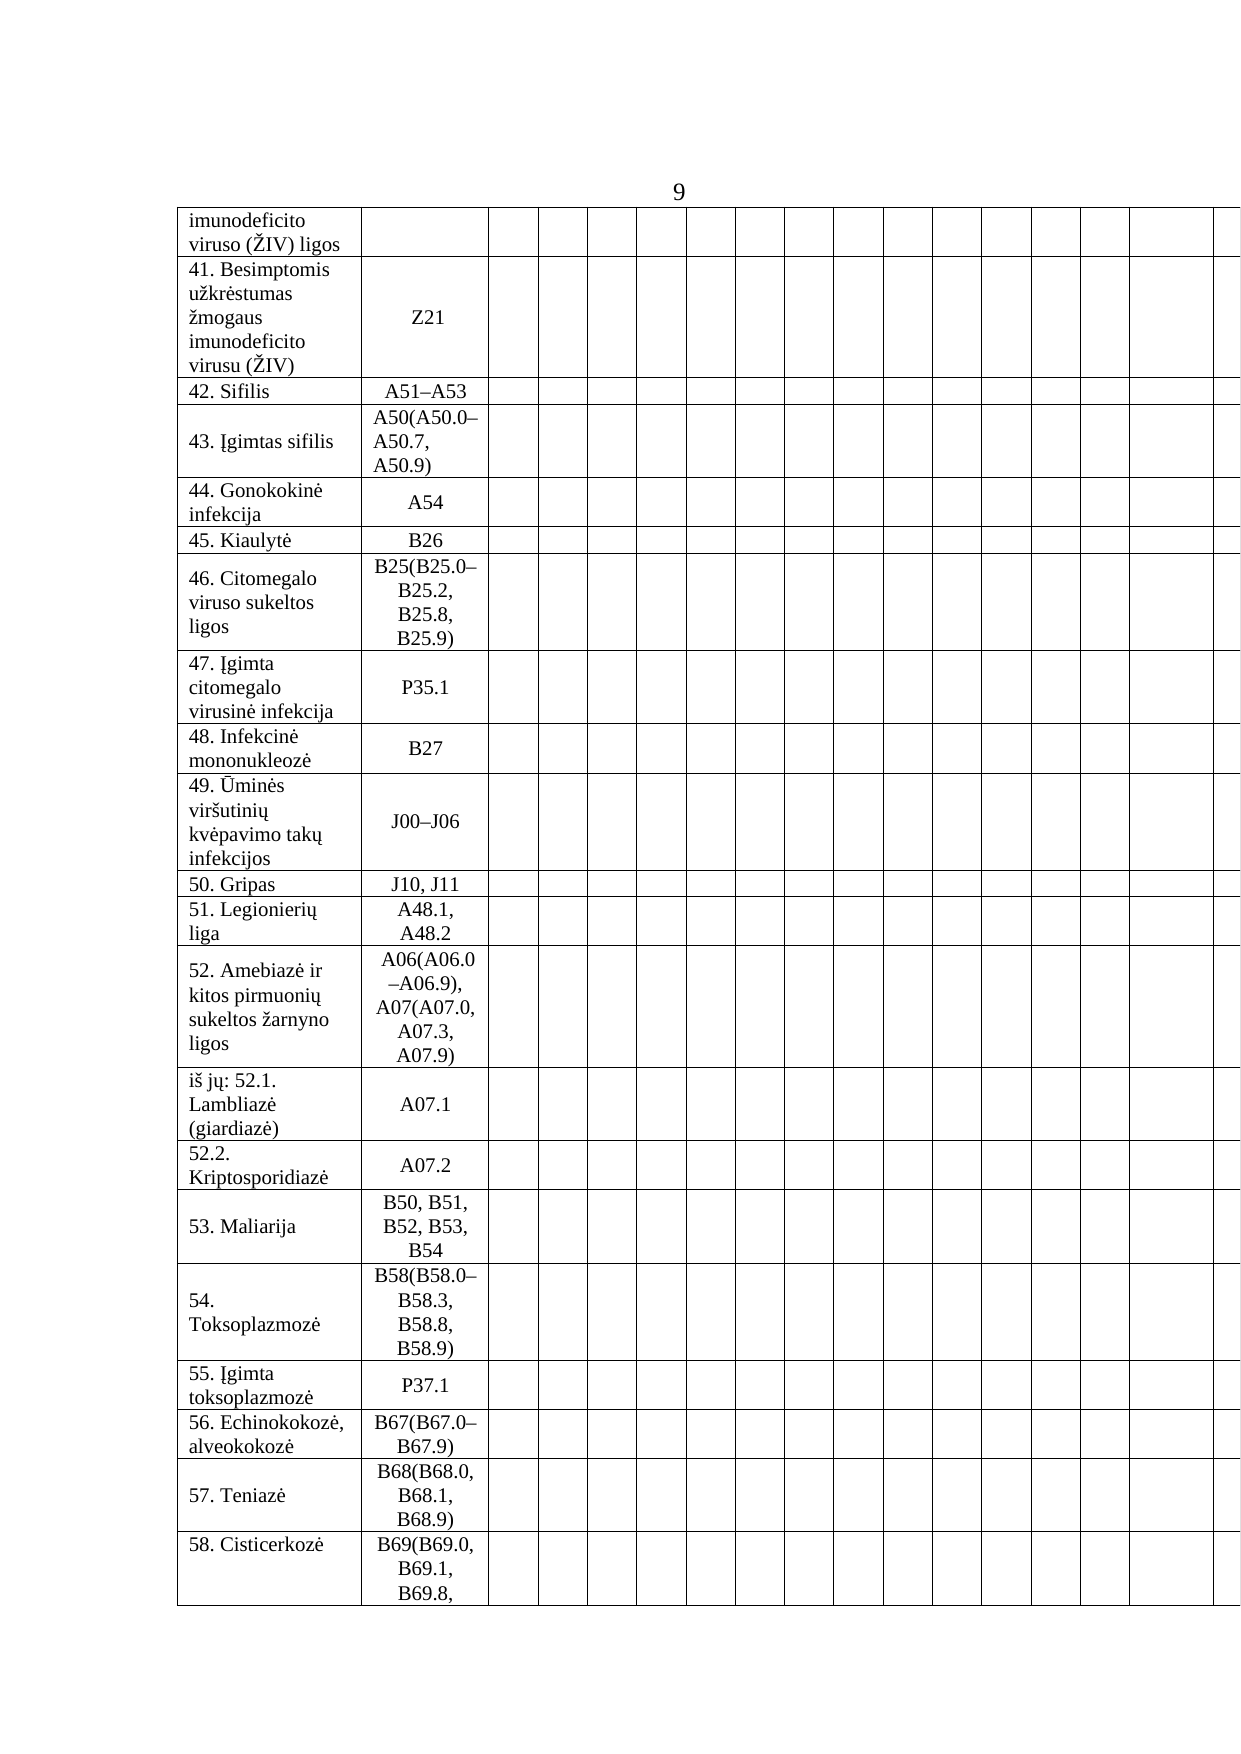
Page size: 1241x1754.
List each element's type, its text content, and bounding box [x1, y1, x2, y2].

table_cell [982, 208, 1031, 256]
table_cell [1032, 724, 1080, 772]
table_cell [982, 897, 1031, 945]
table_cell 48. Infekcinė mononukleozė [178, 724, 361, 772]
table_cell A06(A06.0–A06.9), A07(A07.0, A07.3, A07.9) [362, 946, 488, 1067]
table_cell [834, 651, 883, 723]
table_cell [539, 257, 587, 377]
table_cell [1130, 1532, 1213, 1604]
table_cell [687, 405, 735, 477]
table_cell [637, 527, 686, 553]
table_cell 47. Įgimta citomegalo virusinė infekcija [178, 651, 361, 723]
table_cell [785, 1068, 833, 1140]
table_cell [1130, 257, 1213, 377]
table_cell [1081, 1532, 1129, 1604]
table_cell [785, 897, 833, 945]
table_cell [687, 554, 735, 650]
table_cell [539, 1532, 587, 1604]
table_cell [736, 946, 784, 1067]
table_cell [1081, 1361, 1129, 1409]
table_cell [736, 724, 784, 772]
table_cell [1032, 1532, 1080, 1604]
table_cell [884, 208, 932, 256]
table_cell [933, 871, 981, 896]
table_cell [637, 871, 686, 896]
table_cell [933, 1141, 981, 1189]
table_cell [884, 378, 932, 404]
table_cell [982, 1532, 1031, 1604]
table_cell P37.1 [362, 1361, 488, 1409]
table_cell [884, 1068, 932, 1140]
table_cell [539, 527, 587, 553]
table_cell [1081, 724, 1129, 772]
table_cell [933, 897, 981, 945]
table_cell [884, 724, 932, 772]
table_cell [489, 527, 538, 553]
table_cell [884, 1459, 932, 1531]
table_cell A51–A53 [362, 378, 488, 404]
table_cell [982, 651, 1031, 723]
table_cell [834, 1141, 883, 1189]
table_cell [884, 554, 932, 650]
table_cell [884, 774, 932, 870]
table_cell [1130, 724, 1213, 772]
table_cell [736, 1264, 784, 1360]
table_cell [1214, 478, 1240, 526]
table_cell [687, 724, 735, 772]
table_cell [982, 1361, 1031, 1409]
table_cell [1130, 208, 1213, 256]
table_cell 53. Maliarija [178, 1190, 361, 1262]
table_cell [933, 257, 981, 377]
table_cell [687, 378, 735, 404]
table_cell [489, 1459, 538, 1531]
table_cell [1214, 1459, 1240, 1531]
table_cell [1032, 871, 1080, 896]
table_cell [834, 724, 883, 772]
table_cell [489, 774, 538, 870]
table_cell [1214, 897, 1240, 945]
table_cell [982, 527, 1031, 553]
table_cell [637, 257, 686, 377]
table_cell imunodeficito viruso (ŽIV) ligos [178, 208, 361, 256]
table_cell [588, 946, 636, 1067]
table_cell [736, 774, 784, 870]
table_cell [1081, 554, 1129, 650]
table_cell [785, 527, 833, 553]
table_cell [1214, 651, 1240, 723]
table_cell [637, 1532, 686, 1604]
table_cell 50. Gripas [178, 871, 361, 896]
table_cell [687, 527, 735, 553]
table_cell [1130, 871, 1213, 896]
table_cell 41. Besimptomis užkrėstumas žmogaus imunodeficito virusu (ŽIV) [178, 257, 361, 377]
table_cell [982, 1190, 1031, 1262]
table_cell B58(B58.0–B58.3, B58.8, B58.9) [362, 1264, 488, 1360]
table_cell [982, 554, 1031, 650]
table_cell [588, 378, 636, 404]
table_cell [539, 897, 587, 945]
table_cell [687, 1264, 735, 1360]
table_cell [785, 405, 833, 477]
table_cell [1081, 1190, 1129, 1262]
table_cell [785, 1264, 833, 1360]
table_cell [834, 1190, 883, 1262]
table_cell [1081, 1410, 1129, 1458]
table_cell [588, 478, 636, 526]
table_cell [1081, 378, 1129, 404]
table_cell 58. Cisticerkozė [178, 1532, 361, 1604]
table_cell [1130, 527, 1213, 553]
table_cell [539, 946, 587, 1067]
table_cell [687, 897, 735, 945]
table_cell [834, 208, 883, 256]
table_cell [588, 1410, 636, 1458]
table_cell [736, 1459, 784, 1531]
table_cell [1214, 1141, 1240, 1189]
table_cell [1032, 478, 1080, 526]
table_cell [834, 871, 883, 896]
table_cell [539, 378, 587, 404]
table_cell [884, 871, 932, 896]
table_cell 51. Legionierių liga [178, 897, 361, 945]
table_cell [1214, 774, 1240, 870]
table_cell [1130, 1190, 1213, 1262]
table_cell [1130, 1410, 1213, 1458]
table_cell [539, 1068, 587, 1140]
table_cell [834, 946, 883, 1067]
table_cell [539, 724, 587, 772]
table_cell [736, 378, 784, 404]
table_cell [1130, 1141, 1213, 1189]
table_cell [933, 527, 981, 553]
table_cell [785, 554, 833, 650]
table_cell [1214, 946, 1240, 1067]
table_cell [982, 405, 1031, 477]
table_cell [489, 378, 538, 404]
table_cell 52. Amebiazė ir kitos pirmuonių sukeltos žarnyno ligos [178, 946, 361, 1067]
table_cell [933, 1190, 981, 1262]
table_cell [489, 897, 538, 945]
table_cell [884, 1190, 932, 1262]
table_cell [1130, 651, 1213, 723]
table_cell A07.2 [362, 1141, 488, 1189]
table_cell [1130, 774, 1213, 870]
table_cell [933, 1410, 981, 1458]
table_cell 45. Kiaulytė [178, 527, 361, 553]
table_cell [1130, 1068, 1213, 1140]
table_cell [785, 651, 833, 723]
table_cell [1032, 378, 1080, 404]
table_cell [884, 946, 932, 1067]
table_cell iš jų: 52.1. Lambliazė (giardiazė) [178, 1068, 361, 1140]
table_cell [1130, 478, 1213, 526]
table_cell [687, 774, 735, 870]
table_cell [1081, 897, 1129, 945]
table_cell [588, 897, 636, 945]
table_cell [539, 1141, 587, 1189]
table_cell [637, 208, 686, 256]
table_cell [588, 208, 636, 256]
table_cell [489, 1190, 538, 1262]
table_cell [736, 405, 784, 477]
table_cell 44. Gonokokinė infekcija [178, 478, 361, 526]
table_cell [1032, 774, 1080, 870]
table_cell [1081, 1141, 1129, 1189]
table_cell [982, 478, 1031, 526]
table_cell [637, 946, 686, 1067]
table_cell [982, 1459, 1031, 1531]
table_cell [489, 871, 538, 896]
table_cell [1214, 257, 1240, 377]
table_cell [785, 257, 833, 377]
table_cell [785, 1361, 833, 1409]
table_cell [1214, 1068, 1240, 1140]
table_cell [588, 651, 636, 723]
table_cell [588, 1459, 636, 1531]
table_cell [1032, 1459, 1080, 1531]
table_cell [884, 405, 932, 477]
table_cell 52.2. Kriptosporidiazė [178, 1141, 361, 1189]
table_cell [736, 1068, 784, 1140]
table_cell [489, 651, 538, 723]
table_cell [1081, 651, 1129, 723]
table_cell [637, 405, 686, 477]
table_cell [637, 651, 686, 723]
table_cell [588, 1141, 636, 1189]
table_cell B67(B67.0–B67.9) [362, 1410, 488, 1458]
table_cell [736, 1532, 784, 1604]
table_cell [834, 774, 883, 870]
table_cell P35.1 [362, 651, 488, 723]
table_cell 42. Sifilis [178, 378, 361, 404]
table_cell [588, 1532, 636, 1604]
table_cell [834, 1361, 883, 1409]
table_cell [588, 527, 636, 553]
table_cell J00–J06 [362, 774, 488, 870]
table_cell [588, 1068, 636, 1140]
table_cell [785, 724, 833, 772]
table_cell [736, 1141, 784, 1189]
table_cell [1081, 871, 1129, 896]
table_cell [1032, 527, 1080, 553]
table_cell [539, 1264, 587, 1360]
table_cell A50(A50.0–A50.7, A50.9) [362, 405, 488, 477]
table_cell [588, 1190, 636, 1262]
table_cell [736, 1190, 784, 1262]
table_cell [834, 378, 883, 404]
table_cell [1032, 897, 1080, 945]
table_cell [834, 478, 883, 526]
table_cell [736, 1361, 784, 1409]
table_cell [1081, 208, 1129, 256]
table_cell [1130, 946, 1213, 1067]
table_cell [982, 1264, 1031, 1360]
table_cell A54 [362, 478, 488, 526]
table_cell B25(B25.0–B25.2, B25.8, B25.9) [362, 554, 488, 650]
table_cell 56. Echinokokozė, alveokokozė [178, 1410, 361, 1458]
table_cell 57. Teniazė [178, 1459, 361, 1531]
table_cell [588, 257, 636, 377]
table_cell [1032, 1068, 1080, 1140]
table_cell [489, 1264, 538, 1360]
table_cell [637, 478, 686, 526]
table_cell [834, 1264, 883, 1360]
table_cell [687, 1068, 735, 1140]
table_cell [687, 946, 735, 1067]
table_cell [933, 651, 981, 723]
table_cell [933, 208, 981, 256]
table_cell [539, 651, 587, 723]
table_cell [1130, 1361, 1213, 1409]
table_cell [785, 1141, 833, 1189]
table_cell [1032, 554, 1080, 650]
table_cell [1214, 1410, 1240, 1458]
table_cell [489, 478, 538, 526]
table_cell [834, 257, 883, 377]
table_cell [933, 1264, 981, 1360]
table_cell [687, 1532, 735, 1604]
table_cell [489, 405, 538, 477]
table_cell [687, 871, 735, 896]
table_cell [489, 554, 538, 650]
table_cell [1214, 378, 1240, 404]
table_cell [539, 774, 587, 870]
table_cell [736, 897, 784, 945]
table_cell [982, 257, 1031, 377]
table_cell [1081, 257, 1129, 377]
table_cell [834, 1068, 883, 1140]
table_cell [637, 1264, 686, 1360]
table_cell [785, 1410, 833, 1458]
table_cell [1032, 651, 1080, 723]
table_cell [687, 257, 735, 377]
table_cell [1081, 774, 1129, 870]
table_cell [982, 1141, 1031, 1189]
table_cell [736, 208, 784, 256]
table_cell [637, 1141, 686, 1189]
table_cell [489, 1141, 538, 1189]
table_cell [489, 1410, 538, 1458]
table_cell 46. Citomegalo viruso sukeltos ligos [178, 554, 361, 650]
table_cell [687, 1190, 735, 1262]
table_cell [982, 946, 1031, 1067]
table_cell [785, 378, 833, 404]
table_cell [1130, 1264, 1213, 1360]
table_cell [1081, 405, 1129, 477]
table_cell [736, 871, 784, 896]
table_cell [489, 1361, 538, 1409]
table_cell [539, 405, 587, 477]
table_cell [539, 554, 587, 650]
table_cell [489, 257, 538, 377]
table_cell [933, 378, 981, 404]
table_cell [933, 774, 981, 870]
table_cell 49. Ūminės viršutinių kvėpavimo takų infekcijos [178, 774, 361, 870]
table_cell [785, 871, 833, 896]
table_cell [1081, 1459, 1129, 1531]
table_cell [588, 405, 636, 477]
table_cell [687, 478, 735, 526]
table_cell [1032, 946, 1080, 1067]
table_cell [362, 208, 488, 256]
table_cell [489, 946, 538, 1067]
table_cell [637, 774, 686, 870]
table_cell [687, 1459, 735, 1531]
table_cell [933, 1361, 981, 1409]
table_cell [982, 724, 1031, 772]
table_cell [982, 1068, 1031, 1140]
table_cell [539, 871, 587, 896]
table_cell [1032, 1264, 1080, 1360]
table_cell [736, 478, 784, 526]
table_cell B69(B69.0, B69.1, B69.8, [362, 1532, 488, 1604]
table_cell [884, 527, 932, 553]
table_cell [1214, 527, 1240, 553]
table_cell [736, 527, 784, 553]
table_cell [637, 724, 686, 772]
table_cell [588, 554, 636, 650]
table_cell [736, 554, 784, 650]
table_cell [588, 871, 636, 896]
table_cell [884, 1264, 932, 1360]
table_cell [1032, 257, 1080, 377]
table_cell [637, 897, 686, 945]
table_cell [1214, 1264, 1240, 1360]
table_cell [834, 897, 883, 945]
table_cell [933, 554, 981, 650]
table_cell [785, 946, 833, 1067]
table_cell [539, 1190, 587, 1262]
table_cell [982, 378, 1031, 404]
table_cell [539, 1410, 587, 1458]
table_cell [489, 724, 538, 772]
table_cell [982, 871, 1031, 896]
table_cell [834, 1532, 883, 1604]
table_cell [539, 478, 587, 526]
table_cell [1081, 527, 1129, 553]
table_cell [637, 1459, 686, 1531]
table_cell [1214, 1532, 1240, 1604]
table_cell [1214, 1361, 1240, 1409]
table_cell [933, 478, 981, 526]
table_cell [687, 1141, 735, 1189]
table_cell [539, 1361, 587, 1409]
table_cell [1214, 871, 1240, 896]
table_cell [884, 1532, 932, 1604]
table_cell [588, 774, 636, 870]
table_cell B68(B68.0, B68.1, B68.9) [362, 1459, 488, 1531]
table_cell [785, 774, 833, 870]
table_cell 54. Toksoplazmozė [178, 1264, 361, 1360]
table_cell [736, 1410, 784, 1458]
table_cell [884, 897, 932, 945]
table_cell [834, 1459, 883, 1531]
table_cell [884, 1361, 932, 1409]
table_cell [489, 1532, 538, 1604]
table_cell [1081, 1068, 1129, 1140]
table_cell [982, 774, 1031, 870]
table_cell [1032, 405, 1080, 477]
table_cell [539, 1459, 587, 1531]
table_cell Z21 [362, 257, 488, 377]
table_cell B27 [362, 724, 488, 772]
table_cell [1214, 405, 1240, 477]
table_cell [588, 1361, 636, 1409]
table_cell [834, 1410, 883, 1458]
table_cell B26 [362, 527, 488, 553]
table_cell [1081, 1264, 1129, 1360]
table_cell [1032, 1361, 1080, 1409]
table_cell [687, 1361, 735, 1409]
table_cell [637, 378, 686, 404]
table_cell [834, 527, 883, 553]
table_cell [1214, 208, 1240, 256]
table_cell B50, B51, B52, B53, B54 [362, 1190, 488, 1262]
table_cell [489, 1068, 538, 1140]
table_cell [933, 405, 981, 477]
table_cell [637, 554, 686, 650]
table_cell [637, 1068, 686, 1140]
table_cell [1130, 897, 1213, 945]
table_cell [687, 651, 735, 723]
table_cell [1032, 1141, 1080, 1189]
table_cell [933, 724, 981, 772]
table_cell [637, 1361, 686, 1409]
table_cell 55. Įgimta toksoplazmozė [178, 1361, 361, 1409]
table_cell [687, 208, 735, 256]
table_cell J10, J11 [362, 871, 488, 896]
table_cell [785, 208, 833, 256]
table_cell [933, 946, 981, 1067]
table_cell [933, 1459, 981, 1531]
table_cell [687, 1410, 735, 1458]
table_cell [884, 1410, 932, 1458]
table_cell [884, 651, 932, 723]
table_cell [637, 1190, 686, 1262]
table_cell [588, 724, 636, 772]
table_cell [736, 257, 784, 377]
table_cell [834, 405, 883, 477]
table_cell [933, 1532, 981, 1604]
table_cell [1214, 1190, 1240, 1262]
table_cell [1032, 1410, 1080, 1458]
table_cell [1032, 208, 1080, 256]
table_cell [1032, 1190, 1080, 1262]
table_cell [1081, 946, 1129, 1067]
table_cell [637, 1410, 686, 1458]
table_cell [1214, 554, 1240, 650]
table_cell [884, 478, 932, 526]
table_cell [1130, 378, 1213, 404]
table_cell [1130, 405, 1213, 477]
table_cell [1081, 478, 1129, 526]
table_cell [588, 1264, 636, 1360]
table_cell [785, 1190, 833, 1262]
table_cell [884, 1141, 932, 1189]
table_cell 43. Įgimtas sifilis [178, 405, 361, 477]
table_cell [982, 1410, 1031, 1458]
table_cell [539, 208, 587, 256]
table_cell [785, 1459, 833, 1531]
table_cell [1130, 1459, 1213, 1531]
table_cell [933, 1068, 981, 1140]
table_cell [489, 208, 538, 256]
table_cell [785, 1532, 833, 1604]
table_cell [736, 651, 784, 723]
table_cell [1214, 724, 1240, 772]
table_cell [834, 554, 883, 650]
table_cell [1130, 554, 1213, 650]
table_cell A07.1 [362, 1068, 488, 1140]
table_cell A48.1, A48.2 [362, 897, 488, 945]
table_cell [884, 257, 932, 377]
table_cell [785, 478, 833, 526]
